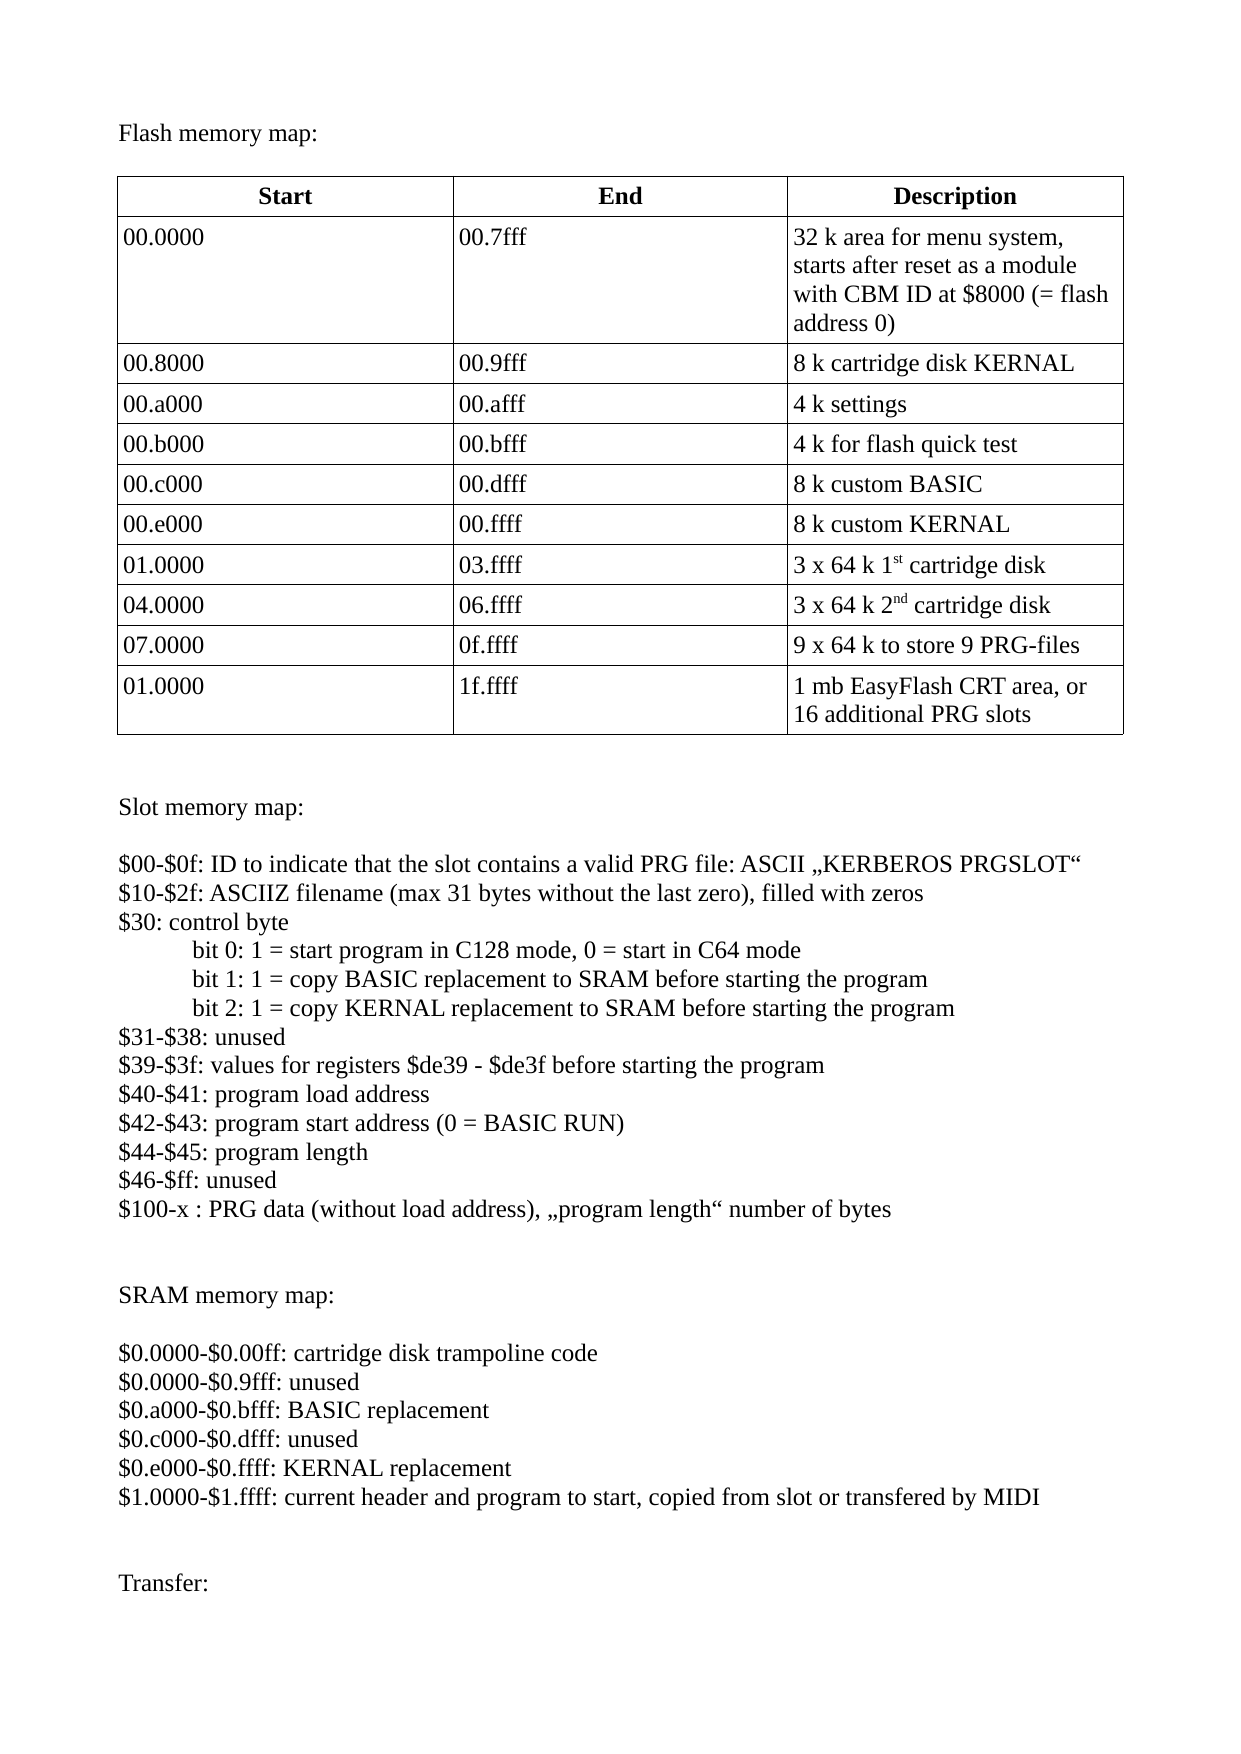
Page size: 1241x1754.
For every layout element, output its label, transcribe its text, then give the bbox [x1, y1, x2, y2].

text $0.c000-$0.dfff: unused [118, 1424, 1122, 1453]
table_cell 00.a000 [118, 384, 453, 423]
table_cell 1 mb EasyFlash CRT area, or 16 additional PRG slots [788, 666, 1123, 734]
table_cell 1f.ffff [454, 666, 787, 734]
table_cell 00.0000 [118, 217, 453, 342]
text $30: control byte [118, 907, 1122, 935]
text $0.e000-$0.ffff: KERNAL replacement [118, 1453, 1122, 1482]
text $1.0000-$1.ffff: current header and program to start, copied from slot or transfered by MIDI [118, 1482, 1122, 1510]
table_cell 4 k settings [788, 384, 1123, 423]
table_cell 4 k for flash quick test [788, 424, 1123, 463]
table_cell 00.afff [454, 384, 787, 423]
table_cell 04.0000 [118, 585, 453, 625]
table_cell 01.0000 [118, 545, 453, 584]
table_header Start [118, 177, 453, 216]
text Flash memory map: [118, 118, 1122, 147]
table_cell 00.ffff [454, 505, 787, 544]
table_cell 00.9fff [454, 344, 787, 383]
text $0.a000-$0.bfff: BASIC replacement [118, 1395, 1122, 1424]
text $00-$0f: ID to indicate that the slot contains a valid PRG file: ASCII „KERBEROS PRGSLOT“ [118, 849, 1122, 878]
table_cell 00.7fff [454, 217, 787, 342]
text $0.0000-$0.00ff: cartridge disk trampoline code [118, 1338, 1122, 1367]
table_cell 00.c000 [118, 465, 453, 504]
text Transfer: [118, 1568, 1122, 1597]
table_cell 00.dfff [454, 465, 787, 504]
text $44-$45: program length [118, 1137, 1122, 1165]
table_cell 3 x 64 k 2nd cartridge disk [788, 585, 1123, 625]
table_cell 8 k custom KERNAL [788, 505, 1123, 544]
text bit 2: 1 = copy KERNAL replacement to SRAM before starting the program [118, 993, 1122, 1022]
table_cell 0f.ffff [454, 626, 787, 665]
table_cell 9 x 64 k to store 9 PRG-files [788, 626, 1123, 665]
table_header Description [788, 177, 1123, 216]
text $10-$2f: ASCIIZ filename (max 31 bytes without the last zero), filled with zeros [118, 878, 1122, 907]
table_cell 01.0000 [118, 666, 453, 734]
table_cell 8 k cartridge disk KERNAL [788, 344, 1123, 383]
table_cell 07.0000 [118, 626, 453, 665]
table_cell 8 k custom BASIC [788, 465, 1123, 504]
table_cell 00.b000 [118, 424, 453, 463]
text bit 0: 1 = start program in C128 mode, 0 = start in C64 mode [118, 935, 1122, 964]
text bit 1: 1 = copy BASIC replacement to SRAM before starting the program [118, 964, 1122, 993]
text $46-$ff: unused [118, 1165, 1122, 1194]
table_cell 03.ffff [454, 545, 787, 584]
table_cell 00.e000 [118, 505, 453, 544]
text $31-$38: unused [118, 1022, 1122, 1050]
text $40-$41: program load address [118, 1079, 1122, 1108]
table_cell 32 k area for menu system, starts after reset as a module with CBM ID at $8000 (= flash address 0) [788, 217, 1123, 342]
text SRAM memory map: [118, 1280, 1122, 1309]
text Slot memory map: [118, 792, 1122, 820]
table_cell 00.bfff [454, 424, 787, 463]
table_cell 06.ffff [454, 585, 787, 625]
text $42-$43: program start address (0 = BASIC RUN) [118, 1108, 1122, 1137]
table_header End [454, 177, 787, 216]
table_cell 3 x 64 k 1st cartridge disk [788, 545, 1123, 584]
text $39-$3f: values for registers $de39 - $de3f before starting the program [118, 1050, 1122, 1079]
text $0.0000-$0.9fff: unused [118, 1367, 1122, 1395]
table_cell 00.8000 [118, 344, 453, 383]
text $100-x : PRG data (without load address), „program length“ number of bytes [118, 1194, 1122, 1223]
